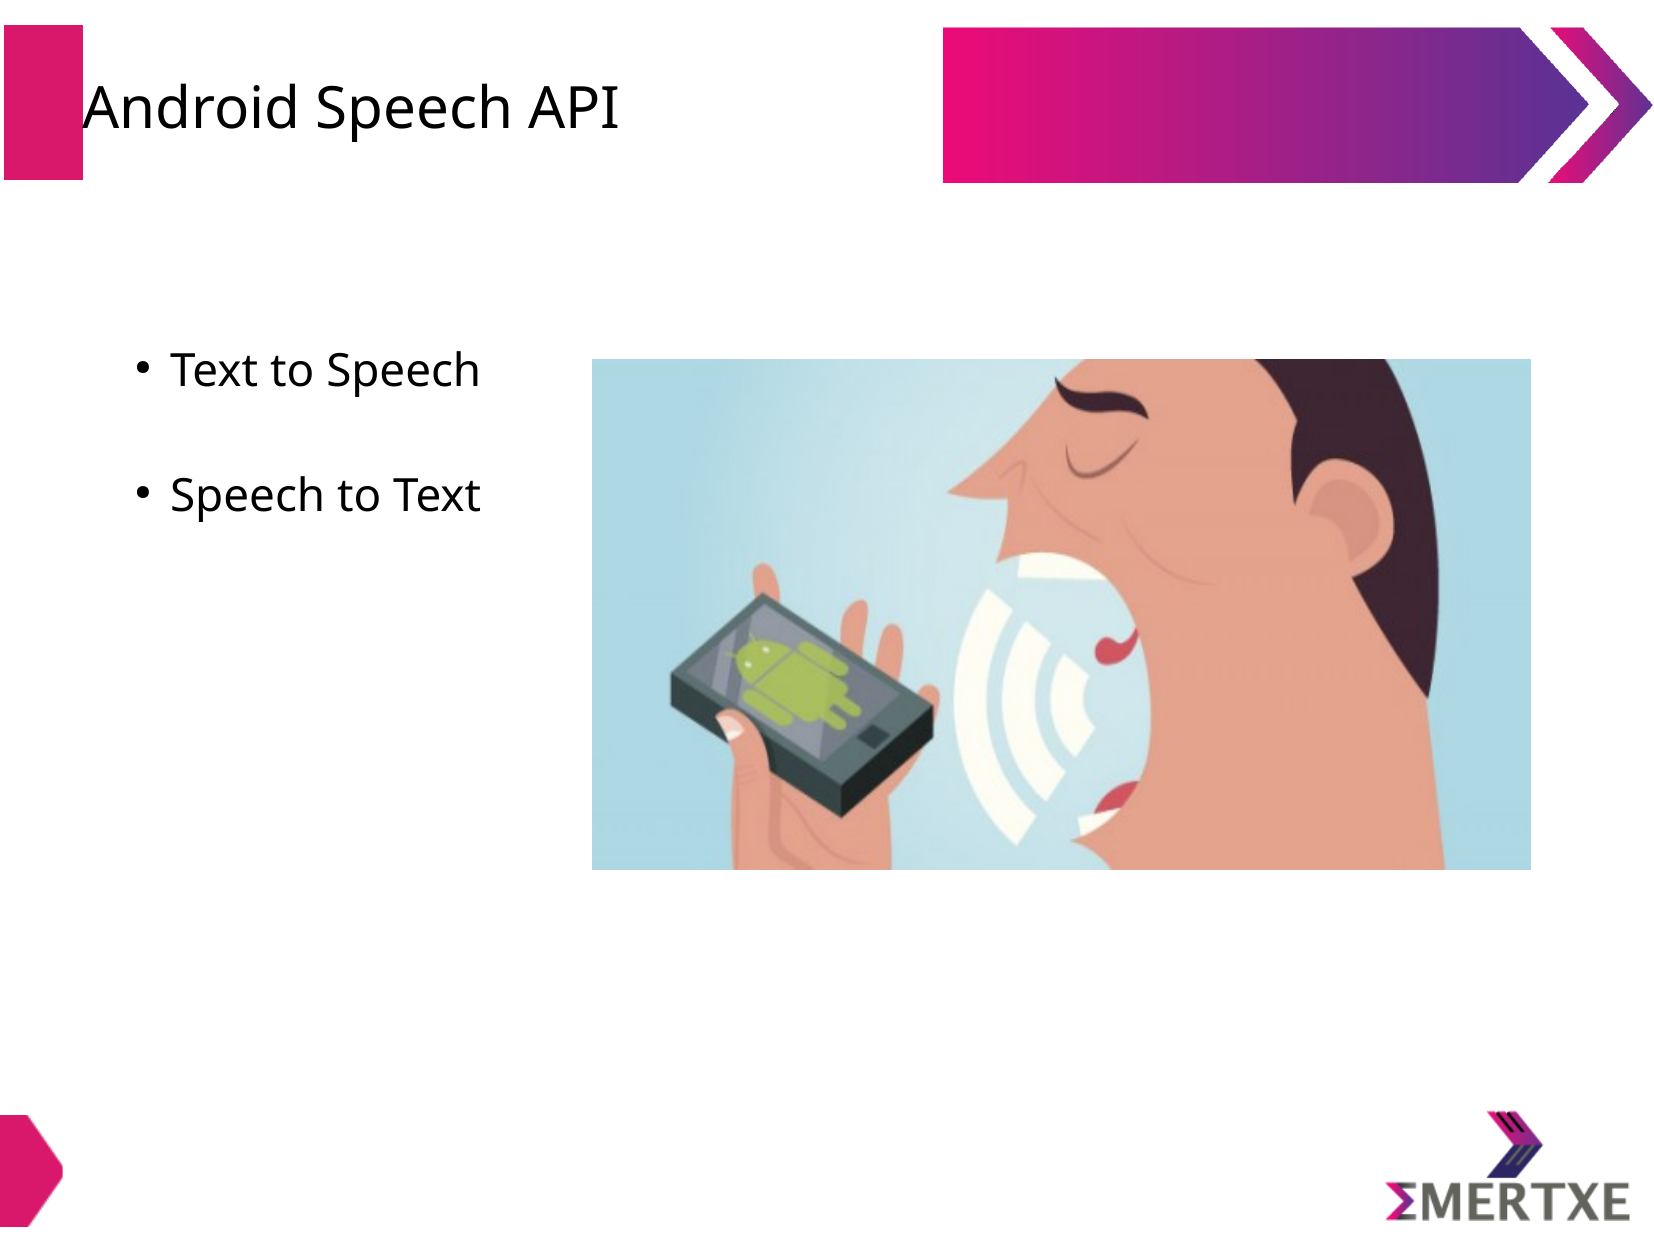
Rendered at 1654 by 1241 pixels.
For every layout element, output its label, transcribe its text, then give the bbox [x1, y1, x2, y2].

text_box Text to Speech Speech to Text [120, 330, 556, 571]
picture [1571, 27, 1653, 183]
title Android Speech API [82, 2, 1571, 210]
picture [1385, 1107, 1631, 1221]
picture [592, 359, 1531, 871]
